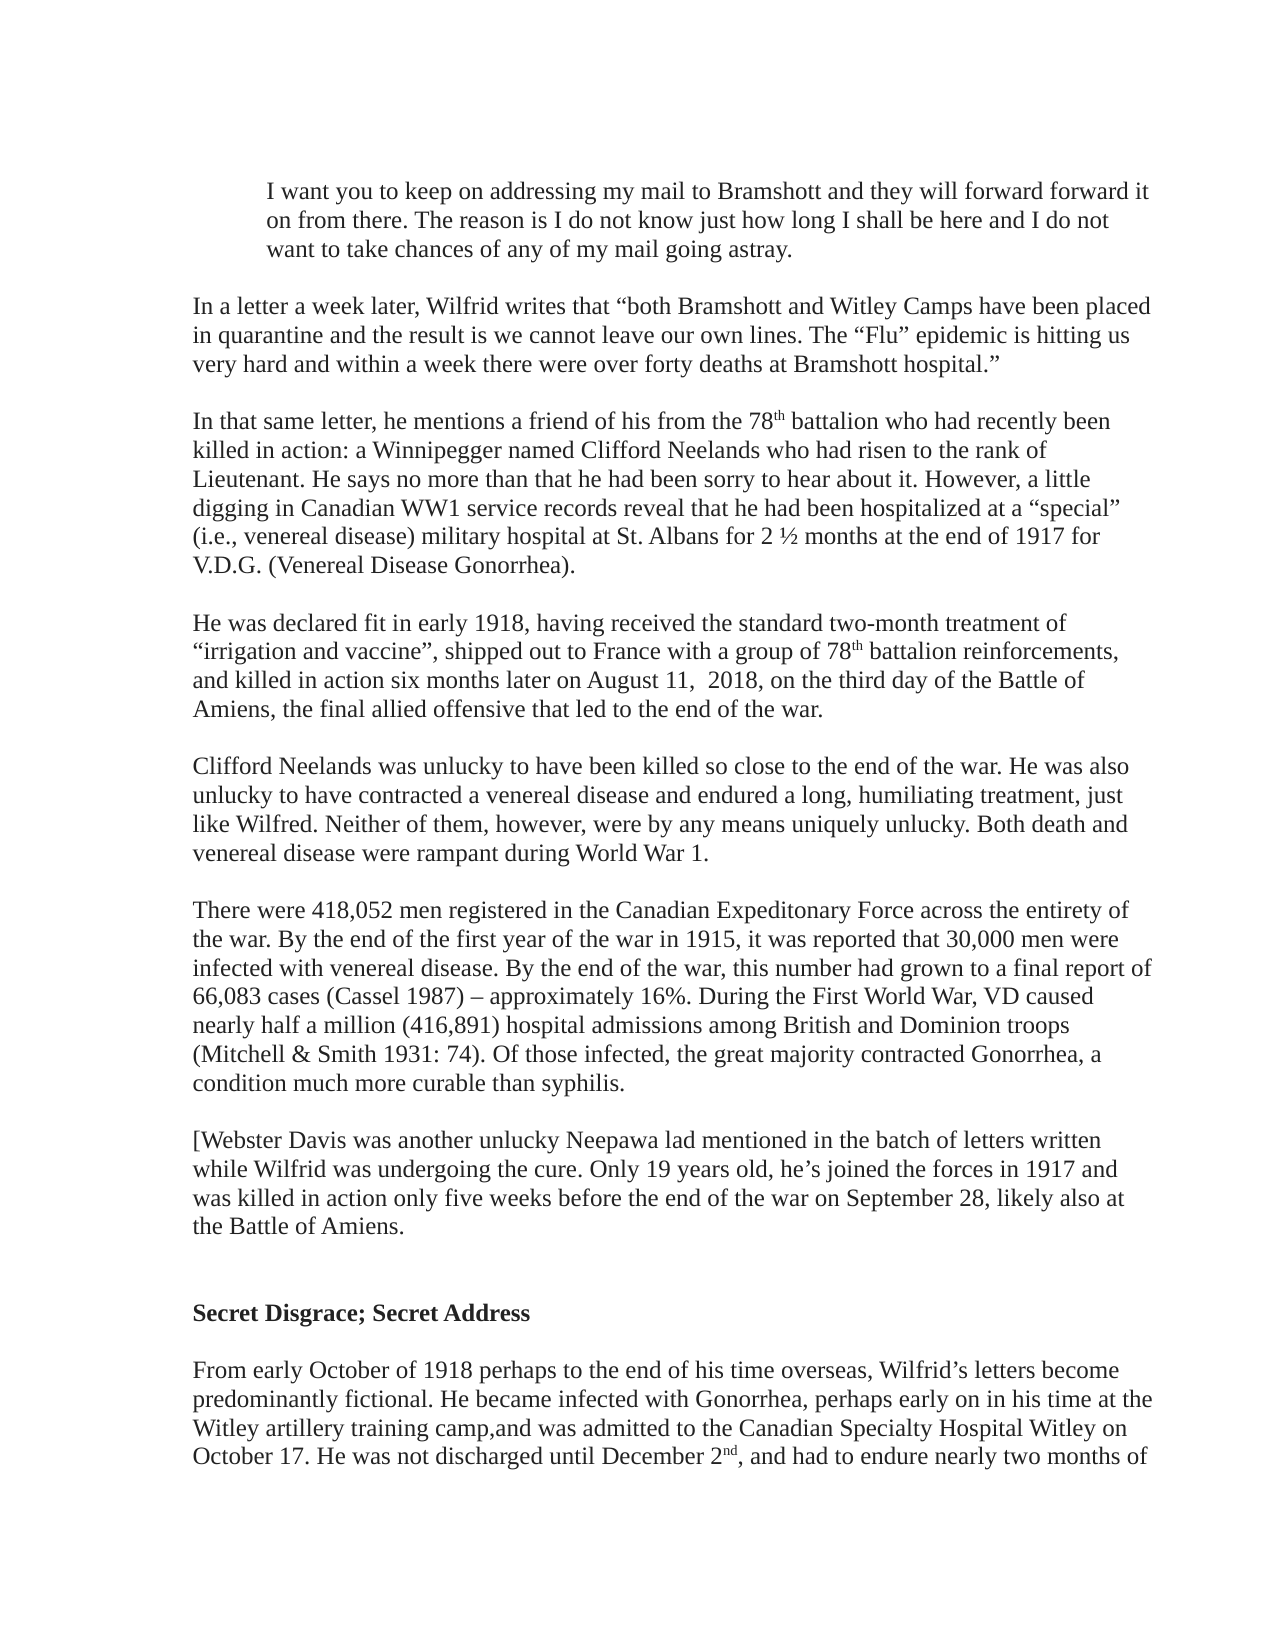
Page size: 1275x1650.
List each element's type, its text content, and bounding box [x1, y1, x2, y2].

text Clifford Neelands was unlucky to have been killed so close to the end of the war. He was also unlucky to have contracted a venereal disease and endured a long, humiliating treatment, just like Wilfred. Neither of them, however, were by any means uniquely unlucky. Both death and venereal disease were rampant during World War 1. [192, 751, 1158, 866]
text There were 418,052 men registered in the Canadian Expeditonary Force across the entirety of the war. By the end of the first year of the war in 1915, it was reported that 30,000 men were infected with venereal disease. By the end of the war, this number had grown to a final report of 66,083 cases (Cassel 1987) – approximately 16%. During the First World War, VD caused nearly half a million (416,891) hospital admissions among British and Dominion troops (Mitchell & Smith 1931: 74). Of those infected, the great majority contracted Gonorrhea, a condition much more curable than syphilis. [192, 895, 1158, 1096]
text He was declared fit in early 1918, having received the standard two-month treatment of “irrigation and vaccine”, shipped out to France with a group of 78th battalion reinforcements, and killed in action six months later on August 11, 2018, on the third day of the Battle of Amiens, the final allied offensive that led to the end of the war. [192, 608, 1158, 723]
text From early October of 1918 perhaps to the end of his time overseas, Wilfrid’s letters become predominantly fictional. He became infected with Gonorrhea, perhaps early on in his time at the Witley artillery training camp,and was admitted to the Canadian Specialty Hospital Witley on October 17. He was not discharged until December 2nd, and had to endure nearly two months of [192, 1355, 1158, 1470]
text [Webster Davis was another unlucky Neepawa lad mentioned in the batch of letters written while Wilfrid was undergoing the cure. Only 19 years old, he’s joined the forces in 1917 and was killed in action only five weeks before the end of the war on September 28, likely also at the Battle of Amiens. [192, 1125, 1158, 1240]
text In a letter a week later, Wilfrid writes that “both Bramshott and Witley Camps have been placed in quarantine and the result is we cannot leave our own lines. The “Flu” epidemic is hitting us very hard and within a week there were over forty deaths at Bramshott hospital.” [192, 291, 1158, 378]
text In that same letter, he mentions a friend of his from the 78th battalion who had recently been killed in action: a Winnipegger named Clifford Neelands who had risen to the rank of Lieutenant. He says no more than that he had been sorry to hear about it. However, a little digging in Canadian WW1 service records reveal that he had been hospitalized at a “special” (i.e., venereal disease) military hospital at St. Albans for 2 ½ months at the end of 1917 for V.D.G. (Venereal Disease Gonorrhea). [192, 406, 1158, 579]
text I want you to keep on addressing my mail to Bramshott and they will forward forward it on from there. The reason is I do not know just how long I shall be here and I do not want to take chances of any of my mail going astray. [266, 176, 1158, 263]
text Secret Disgrace; Secret Address [192, 1298, 1158, 1326]
